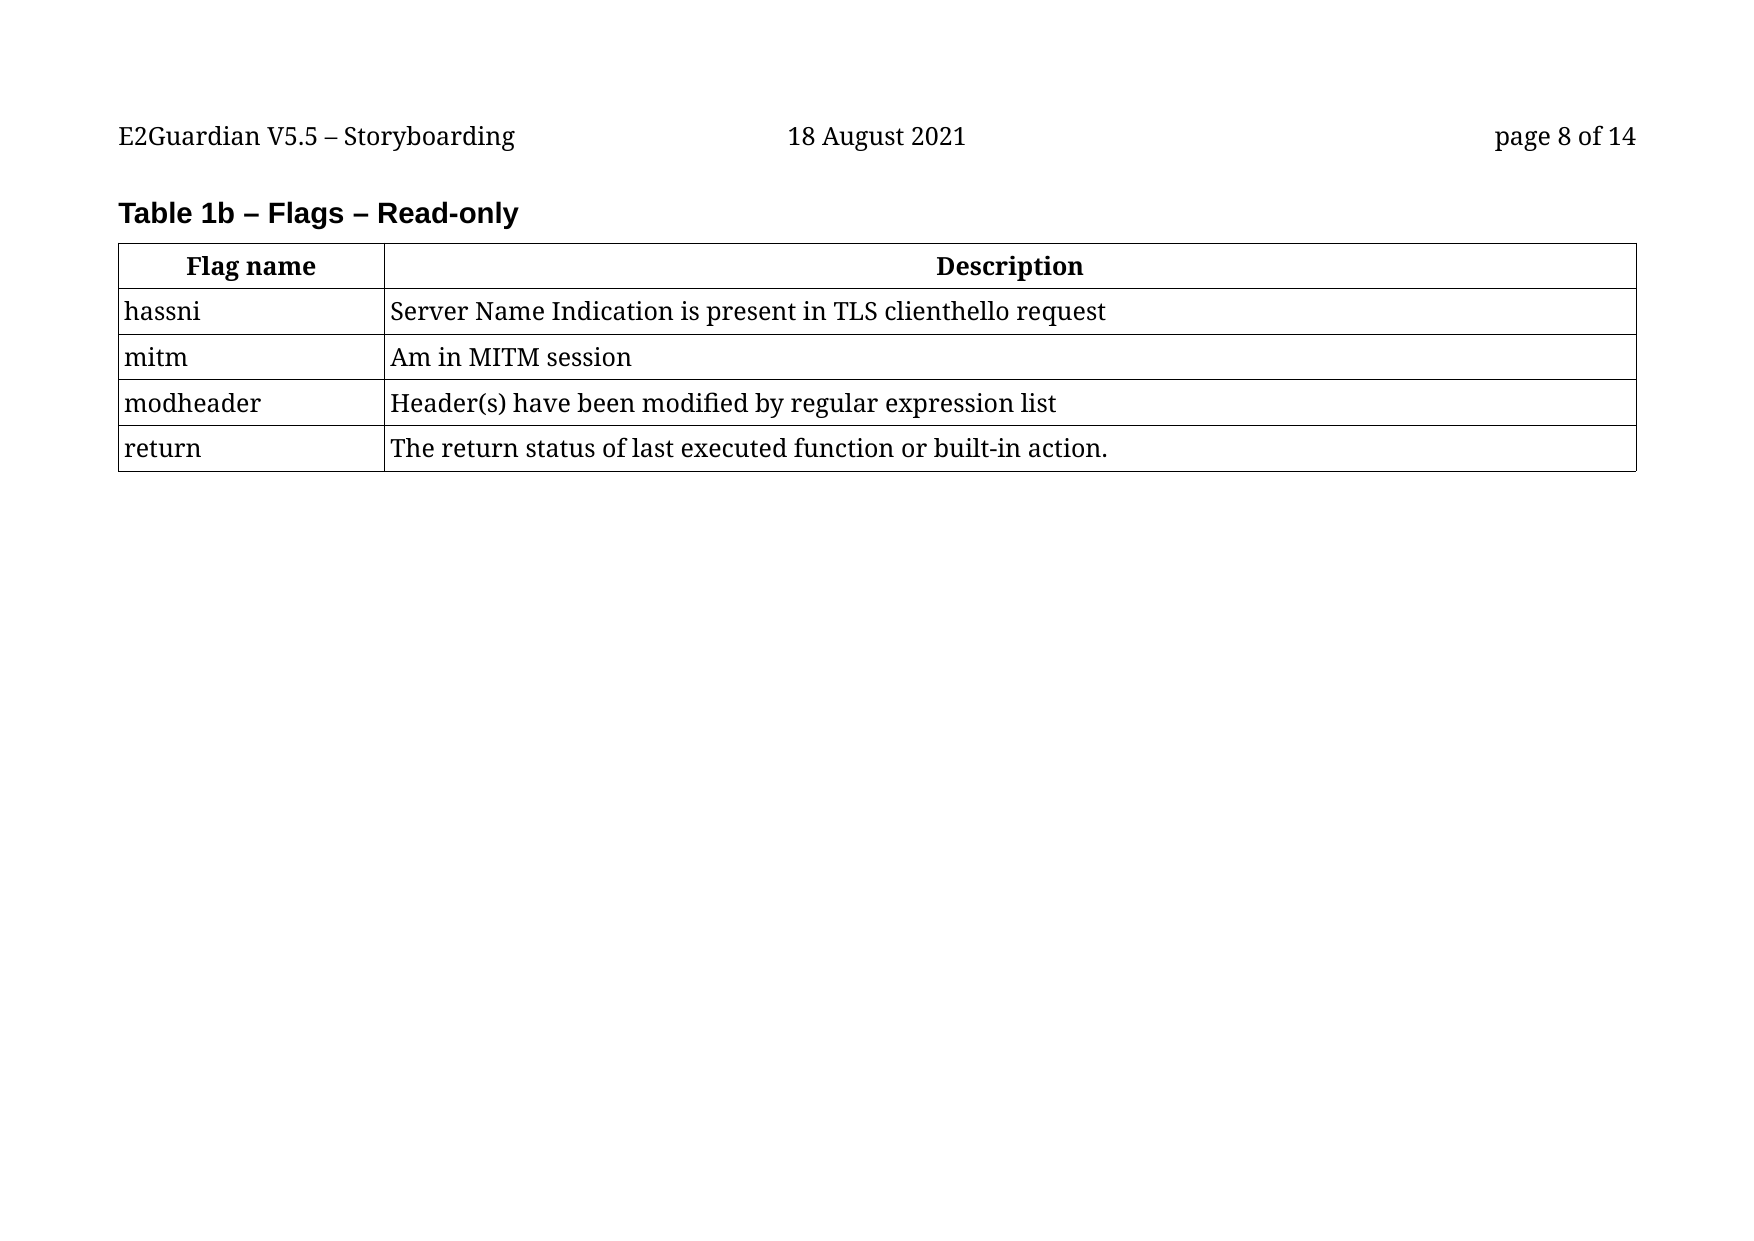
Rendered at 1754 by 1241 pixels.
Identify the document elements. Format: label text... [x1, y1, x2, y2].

subtitle Table 1b – Flags – Read-only [118, 196, 1636, 230]
table_cell The return status of last executed function or built-in action. [385, 426, 1636, 471]
table_cell return [119, 426, 384, 471]
table_cell Am in MITM session [385, 335, 1636, 379]
table_cell mitm [119, 335, 384, 379]
table_cell modheader [119, 380, 384, 425]
table_cell hassni [119, 289, 384, 334]
table_cell Server Name Indication is present in TLS clienthello request [385, 289, 1636, 334]
table_cell Header(s) have been modified by regular expression list [385, 380, 1636, 425]
table_header Flag name [119, 244, 384, 288]
table_header Description [385, 244, 1636, 288]
